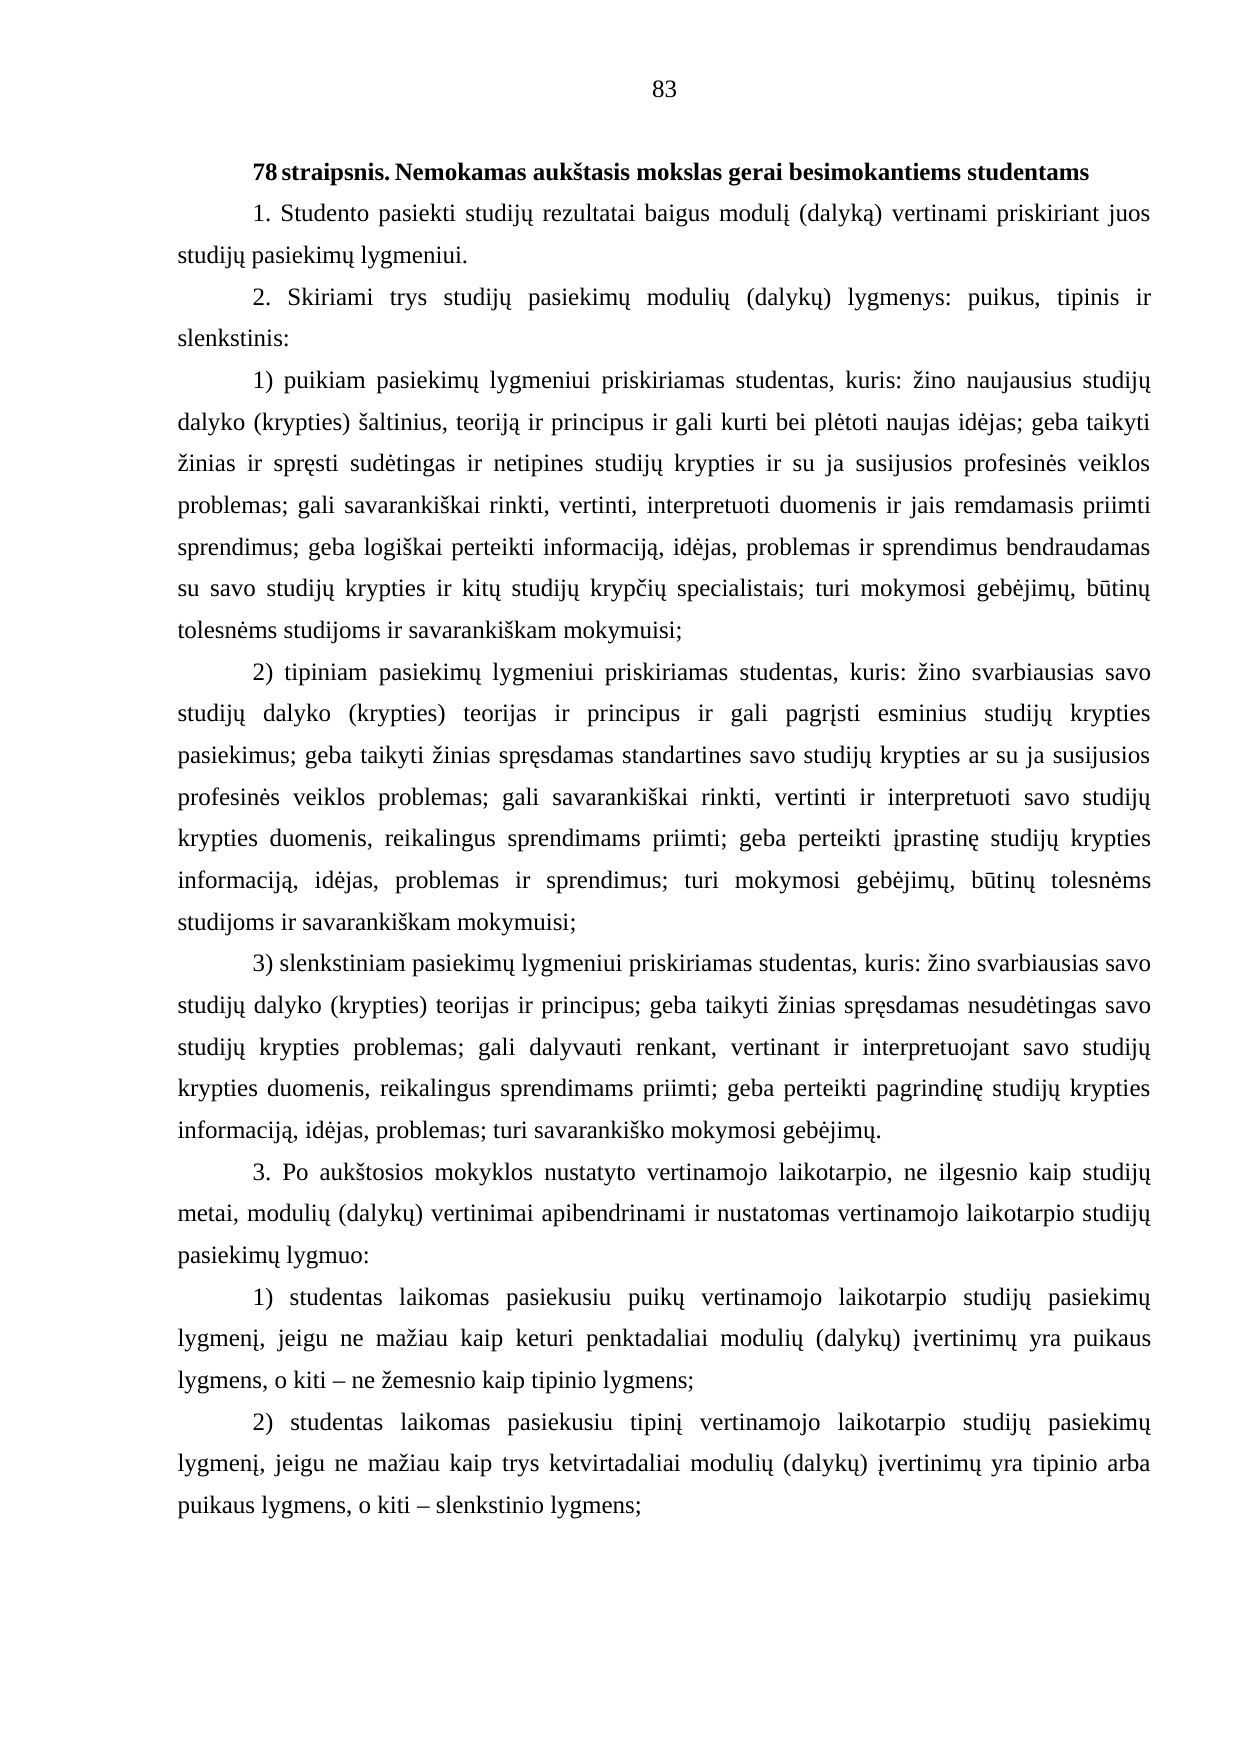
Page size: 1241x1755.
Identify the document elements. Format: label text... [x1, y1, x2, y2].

text 2) tipiniam pasiekimų lygmeniui priskiriamas studentas, kuris: žino svarbiausias savo studijų dalyko (krypties) teorijas ir principus ir gali pagrįsti esminius studijų krypties pasiekimus; geba taikyti žinias spręsdamas standartines savo studijų krypties ar su ja susijusios profesinės veiklos problemas; gali savarankiškai rinkti, vertinti ir interpretuoti savo studijų krypties duomenis, reikalingus sprendimams priimti; geba perteikti įprastinę studijų krypties informaciją, idėjas, problemas ir sprendimus; turi mokymosi gebėjimų, būtinų tolesnėms studijoms ir savarankiškam mokymuisi; [177, 647, 1152, 938]
text 2. Skiriami trys studijų pasiekimų modulių (dalykų) lygmenys: puikus, tipinis ir slenkstinis: [177, 272, 1152, 355]
text 1) puikiam pasiekimų lygmeniui priskiriamas studentas, kuris: žino naujausius studijų dalyko (krypties) šaltinius, teoriją ir principus ir gali kurti bei plėtoti naujas idėjas; geba taikyti žinias ir spręsti sudėtingas ir netipines studijų krypties ir su ja susijusios profesinės veiklos problemas; gali savarankiškai rinkti, vertinti, interpretuoti duomenis ir jais remdamasis priimti sprendimus; geba logiškai perteikti informaciją, idėjas, problemas ir sprendimus bendraudamas su savo studijų krypties ir kitų studijų krypčių specialistais; turi mokymosi gebėjimų, būtinų tolesnėms studijoms ir savarankiškam mokymuisi; [177, 355, 1152, 647]
text 1. Studento pasiekti studijų rezultatai baigus modulį (dalyką) vertinami priskiriant juos studijų pasiekimų lygmeniui. [177, 188, 1152, 272]
text 3. Po aukštosios mokyklos nustatyto vertinamojo laikotarpio, ne ilgesnio kaip studijų metai, modulių (dalykų) vertinimai apibendrinami ir nustatomas vertinamojo laikotarpio studijų pasiekimų lygmuo: [177, 1147, 1152, 1272]
text 78 straipsnis. Nemokamas aukštasis mokslas gerai besimokantiems studentams [177, 147, 1152, 188]
text 3) slenkstiniam pasiekimų lygmeniui priskiriamas studentas, kuris: žino svarbiausias savo studijų dalyko (krypties) teorijas ir principus; geba taikyti žinias spręsdamas nesudėtingas savo studijų krypties problemas; gali dalyvauti renkant, vertinant ir interpretuojant savo studijų krypties duomenis, reikalingus sprendimams priimti; geba perteikti pagrindinę studijų krypties informaciją, idėjas, problemas; turi savarankiško mokymosi gebėjimų. [177, 938, 1152, 1147]
text 1) studentas laikomas pasiekusiu puikų vertinamojo laikotarpio studijų pasiekimų lygmenį, jeigu ne mažiau kaip keturi penktadaliai modulių (dalykų) įvertinimų yra puikaus lygmens, o kiti – ne žemesnio kaip tipinio lygmens; [177, 1272, 1152, 1397]
text 2) studentas laikomas pasiekusiu tipinį vertinamojo laikotarpio studijų pasiekimų lygmenį, jeigu ne mažiau kaip trys ketvirtadaliai modulių (dalykų) įvertinimų yra tipinio arba puikaus lygmens, o kiti – slenkstinio lygmens; [177, 1397, 1152, 1522]
